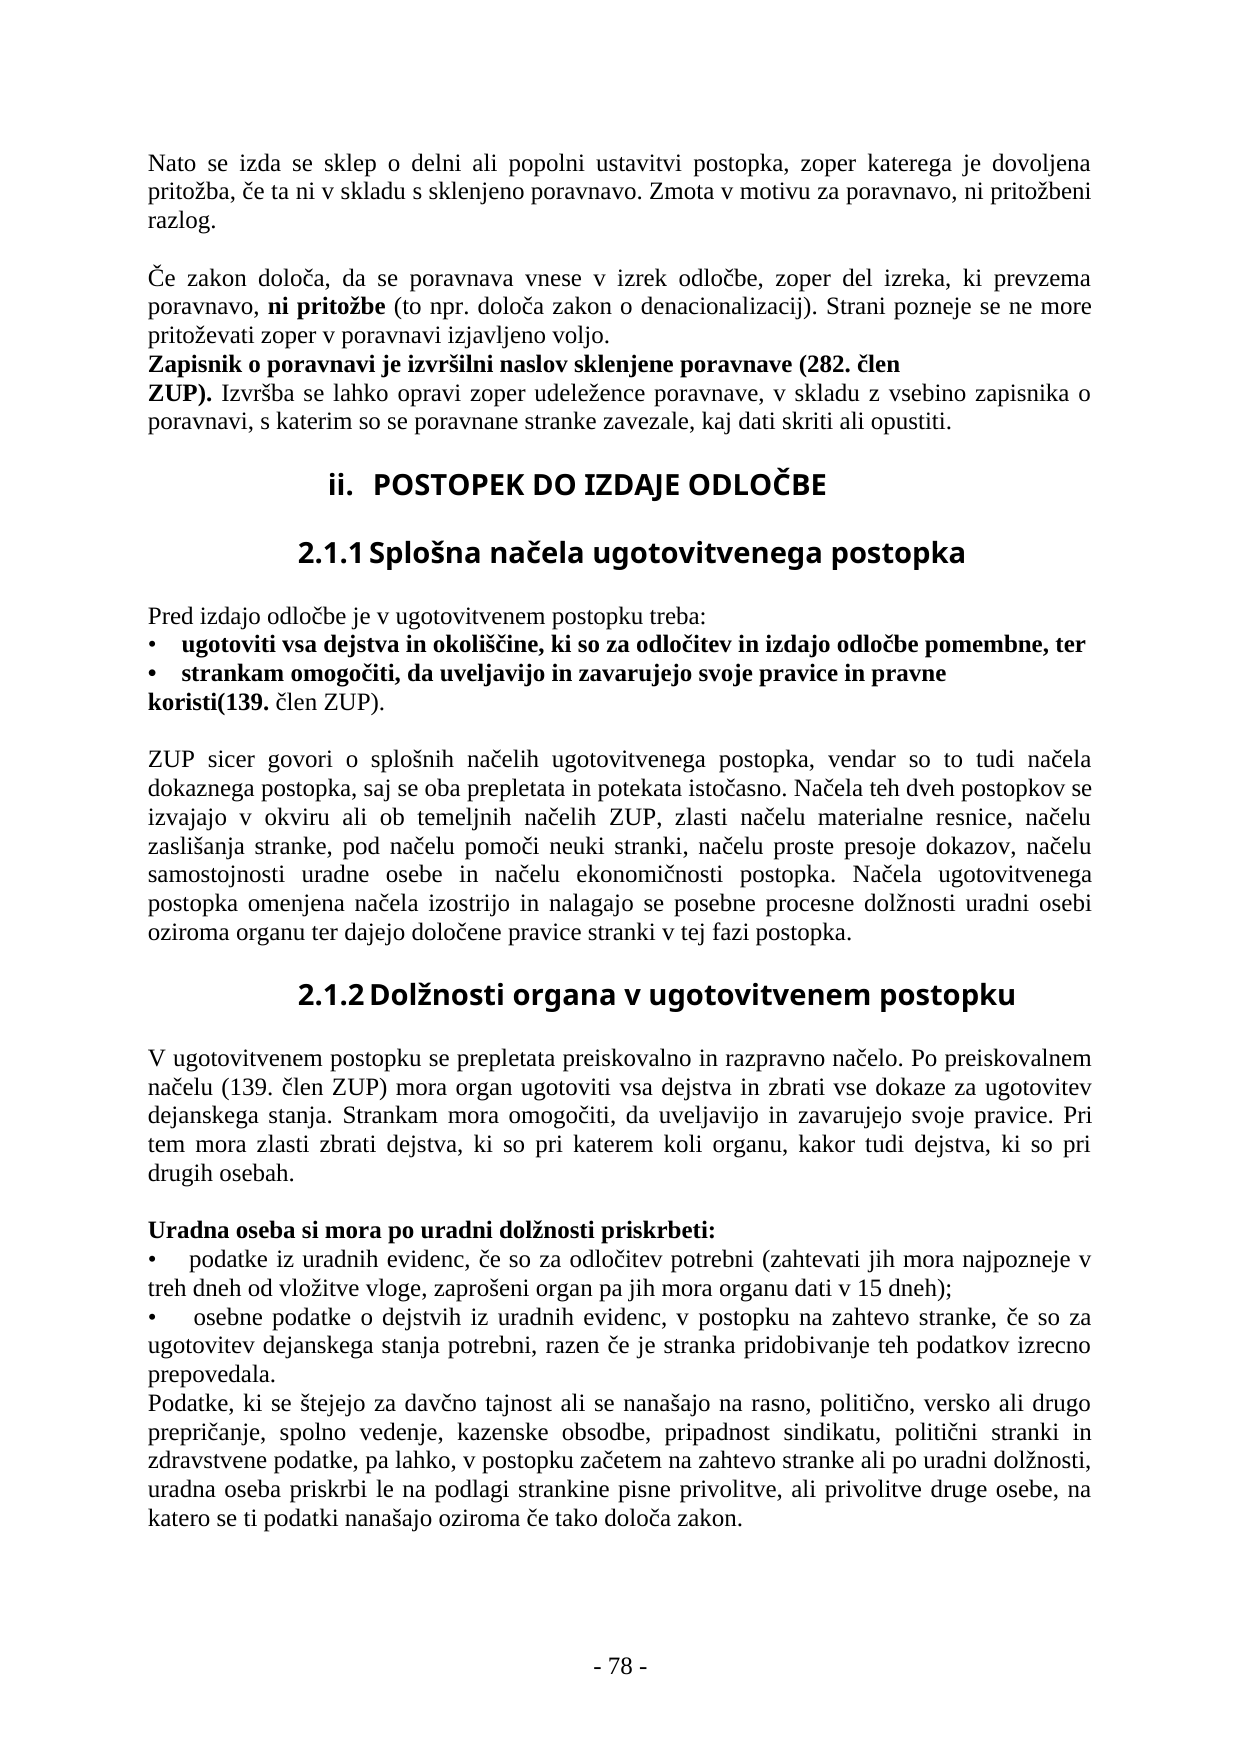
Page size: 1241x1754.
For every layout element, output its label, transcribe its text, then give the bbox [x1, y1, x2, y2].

text ZUP sicer govori o splošnih načelih ugotovitvenega postopka, vendar so to tudi načela dokaznega postopka, saj se oba prepletata in potekata istočasno. Načela teh dveh postopkov se izvajajo v okviru ali ob temeljnih načelih ZUP, zlasti načelu materialne resnice, načelu zaslišanja stranke, pod načelu pomoči neuki stranki, načelu proste presoje dokazov, načelu samostojnosti uradne osebe in načelu ekonomičnosti postopka. Načela ugotovitvenega postopka omenjena načela izostrijo in nalagajo se posebne procesne dolžnosti uradni osebi oziroma organu ter dajejo določene pravice stranki v tej fazi postopka. [148, 744, 1093, 946]
text Nato se izda se sklep o delni ali popolni ustavitvi postopka, zoper katerega je dovoljena pritožba, če ta ni v skladu s sklenjeno poravnavo. Zmota v motivu za poravnavo, ni pritožbeni razlog. [148, 148, 1093, 234]
text V ugotovitvenem postopku se prepletata preiskovalno in razpravno načelo. Po preiskovalnem načelu (139. člen ZUP) mora organ ugotoviti vsa dejstva in zbrati vse dokaze za ugotovitev dejanskega stanja. Strankam mora omogočiti, da uveljavijo in zavarujejo svoje pravice. Pri tem mora zlasti zbrati dejstva, ki so pri katerem koli organu, kakor tudi dejstva, ki so pri drugih osebah. [148, 1043, 1093, 1187]
text Uradna oseba si mora po uradni dolžnosti priskrbeti: [148, 1215, 1093, 1244]
subtitle POSTOPEK DO IZDAJE ODLOČBE [354, 464, 1093, 503]
subtitle Splošna načela ugotovitvenega postopka [260, 532, 1093, 572]
text Pred izdajo odločbe je v ugotovitvenem postopku treba: [148, 601, 1093, 629]
text Podatke, ki se štejejo za davčno tajnost ali se nanašajo na rasno, politično, versko ali drugo prepričanje, spolno vedenje, kazenske obsodbe, pripadnost sindikatu, politični stranki in zdravstvene podatke, pa lahko, v postopku začetem na zahtevo stranke ali po uradni dolžnosti, uradna oseba priskrbi le na podlagi strankine pisne privolitve, ali privolitve druge osebe, na katero se ti podatki nanašajo oziroma če tako določa zakon. [148, 1388, 1093, 1532]
text • osebne podatke o dejstvih iz uradnih evidenc, v postopku na zahtevo stranke, če so za ugotovitev dejanskega stanja potrebni, razen če je stranka pridobivanje teh podatkov izrecno prepovedala. [148, 1302, 1093, 1388]
text ZUP). Izvršba se lahko opravi zoper udeležence poravnave, v skladu z vsebino zapisnika o poravnavi, s katerim so se poravnane stranke zavezale, kaj dati skriti ali opustiti. [148, 378, 1093, 435]
text Če zakon določa, da se poravnava vnese v izrek odločbe, zoper del izreka, ki prevzema poravnavo, ni pritožbe (to npr. določa zakon o denacionalizacij). Strani pozneje se ne more pritoževati zoper v poravnavi izjavljeno voljo. [148, 263, 1093, 349]
text koristi(139. člen ZUP). [148, 687, 1093, 716]
text Zapisnik o poravnavi je izvršilni naslov sklenjene poravnave (282. člen [148, 349, 1093, 378]
text • ugotoviti vsa dejstva in okoliščine, ki so za odločitev in izdajo odločbe pomembne, ter [148, 629, 1093, 658]
subtitle Dolžnosti organa v ugotovitvenem postopku [260, 974, 1093, 1014]
text • strankam omogočiti, da uveljavijo in zavarujejo svoje pravice in pravne [148, 658, 1093, 687]
text • podatke iz uradnih evidenc, če so za odločitev potrebni (zahtevati jih mora najpozneje v treh dneh od vložitve vloge, zaprošeni organ pa jih mora organu dati v 15 dneh); [148, 1244, 1093, 1302]
